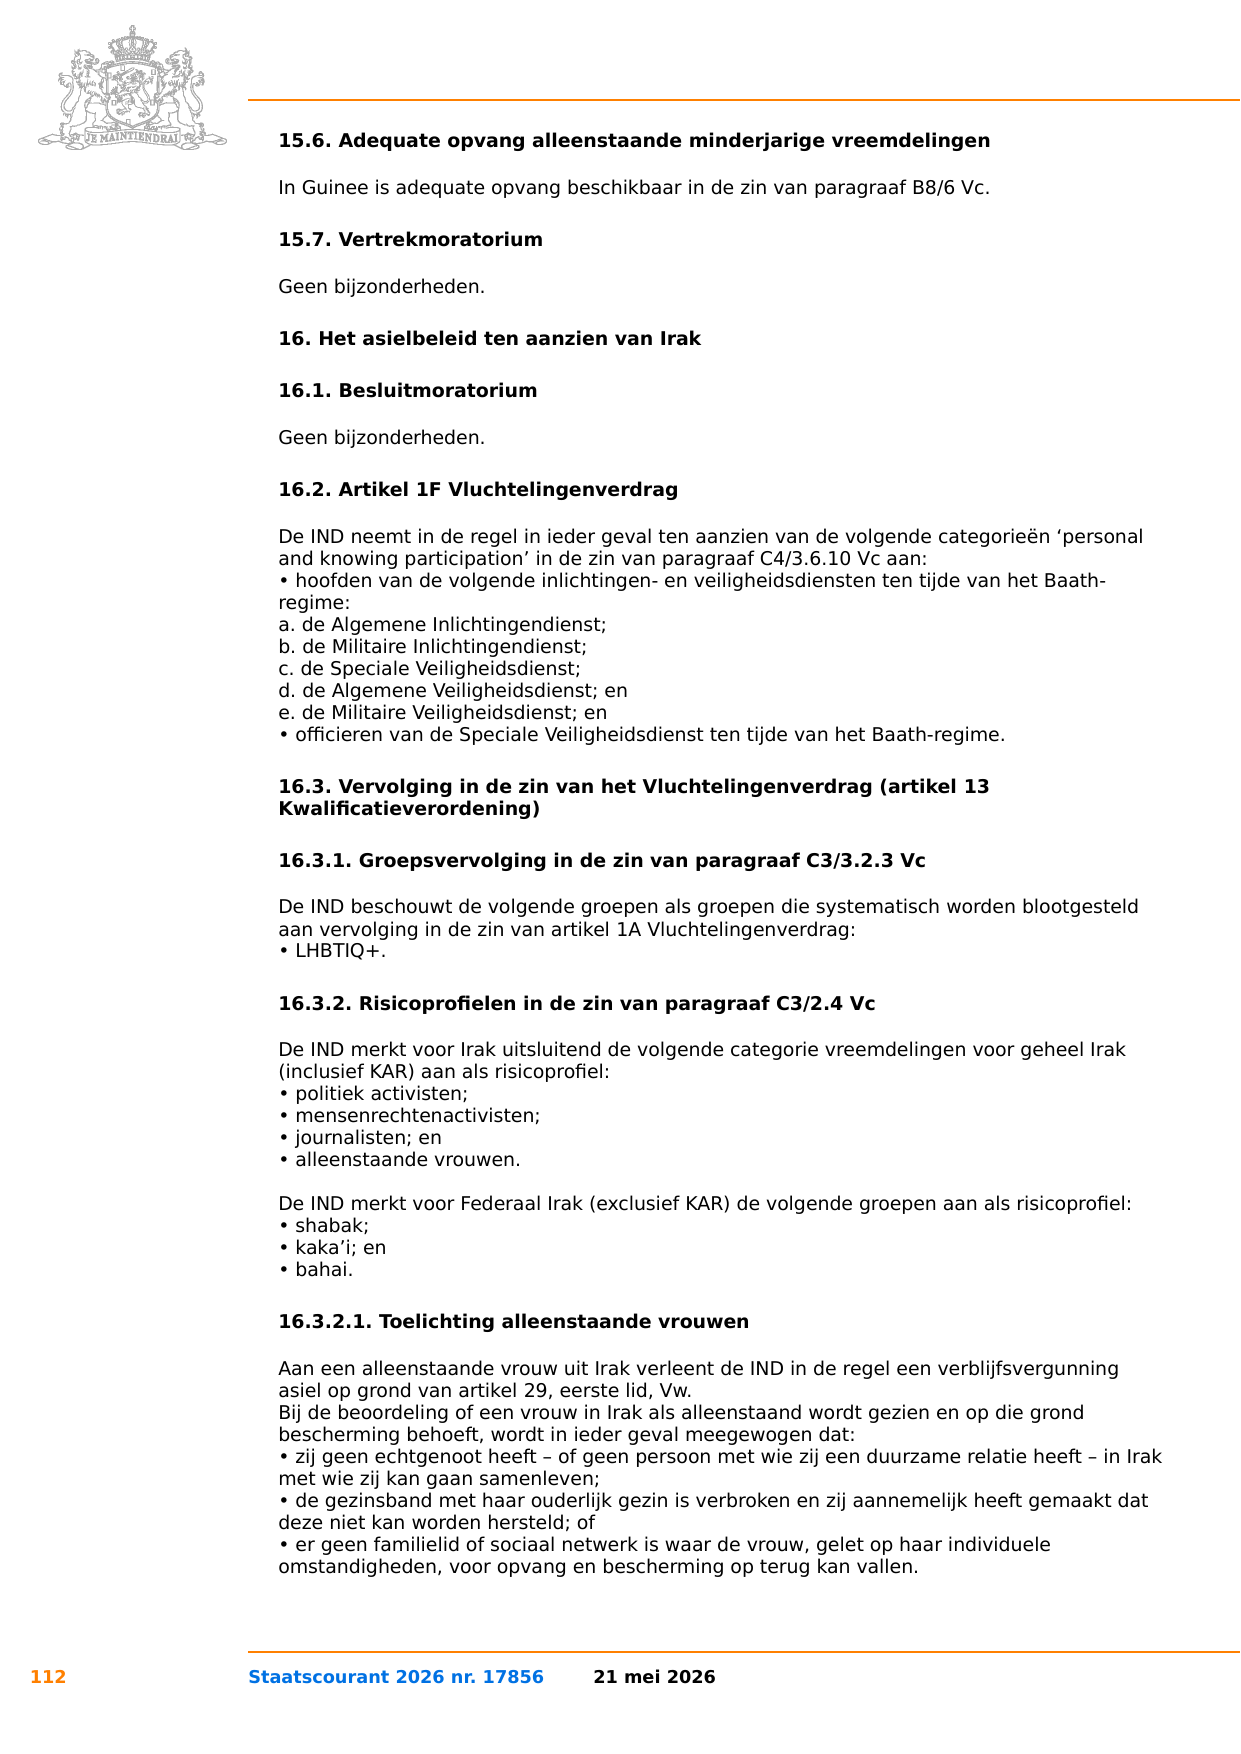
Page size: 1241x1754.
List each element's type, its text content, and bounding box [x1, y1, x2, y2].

text Aan een alleenstaande vrouw uit Irak verleent de IND in de regel een verblijfsvergunning asiel op grond van artikel 29, eerste lid, Vw. [278, 1358, 1163, 1402]
text • er geen familielid of sociaal netwerk is waar de vrouw, gelet op haar individuele omstandigheden, voor opvang en bescherming op terug kan vallen. [278, 1534, 1163, 1578]
text • journalisten; en [278, 1127, 1163, 1149]
subtitle 16.2. Artikel 1F Vluchtelingenverdrag [278, 479, 1163, 501]
subtitle 16.3.1. Groepsvervolging in de zin van paragraaf C3/3.2.3 Vc [278, 849, 1163, 871]
subtitle 16. Het asielbeleid ten aanzien van Irak [278, 328, 1163, 350]
text • alleenstaande vrouwen. [278, 1149, 1163, 1171]
subtitle 16.3.2. Risicoprofielen in de zin van paragraaf C3/2.4 Vc [278, 992, 1163, 1014]
text c. de Speciale Veiligheidsdienst; [278, 658, 1163, 679]
subtitle 16.1. Besluitmoratorium [278, 380, 1163, 402]
text • mensenrechtenactivisten; [278, 1105, 1163, 1127]
text a. de Algemene Inlichtingendienst; [278, 614, 1163, 636]
picture [38, 25, 227, 150]
text • zij geen echtgenoot heeft – of geen persoon met wie zij een duurzame relatie heeft – in Irak met wie zij kan gaan samenleven; [278, 1446, 1163, 1490]
text • officieren van de Speciale Veiligheidsdienst ten tijde van het Baath-regime. [278, 723, 1163, 746]
text e. de Militaire Veiligheidsdienst; en [278, 702, 1163, 723]
text • de gezinsband met haar ouderlijk gezin is verbroken en zij aannemelijk heeft gemaakt dat deze niet kan worden hersteld; of [278, 1490, 1163, 1534]
subtitle 16.3.2.1. Toelichting alleenstaande vrouwen [278, 1311, 1163, 1333]
text De IND beschouwt de volgende groepen als groepen die systematisch worden blootgesteld aan vervolging in de zin van artikel 1A Vluchtelingenverdrag: [278, 896, 1163, 940]
text Geen bijzonderheden. [278, 276, 1163, 298]
text De IND merkt voor Federaal Irak (exclusief KAR) de volgende groepen aan als risicoprofiel: [278, 1193, 1163, 1215]
text Geen bijzonderheden. [278, 427, 1163, 449]
text d. de Algemene Veiligheidsdienst; en [278, 679, 1163, 702]
text Bij de beoordeling of een vrouw in Irak als alleenstaand wordt gezien en op die grond bescherming behoeft, wordt in ieder geval meegewogen dat: [278, 1402, 1163, 1446]
text • hoofden van de volgende inlichtingen- en veiligheidsdiensten ten tijde van het Baath-regime: [278, 570, 1163, 614]
text De IND neemt in de regel in ieder geval ten aanzien van de volgende categorieën ‘personal and knowing participation’ in de zin van paragraaf C4/3.6.10 Vc aan: [278, 526, 1163, 570]
text b. de Militaire Inlichtingendienst; [278, 636, 1163, 658]
text • LHBTIQ+. [278, 940, 1163, 962]
text In Guinee is adequate opvang beschikbaar in de zin van paragraaf B8/6 Vc. [278, 177, 1163, 199]
subtitle 16.3. Vervolging in de zin van het Vluchtelingenverdrag (artikel 13 Kwalificatieverordening) [278, 776, 1163, 819]
text • bahai. [278, 1259, 1163, 1281]
subtitle 15.7. Vertrekmoratorium [278, 229, 1163, 251]
subtitle 15.6. Adequate opvang alleenstaande minderjarige vreemdelingen [278, 130, 1163, 152]
text De IND merkt voor Irak uitsluitend de volgende categorie vreemdelingen voor geheel Irak (inclusief KAR) aan als risicoprofiel: [278, 1039, 1163, 1083]
text • kaka’i; en [278, 1237, 1163, 1259]
text • politiek activisten; [278, 1083, 1163, 1105]
text • shabak; [278, 1215, 1163, 1237]
